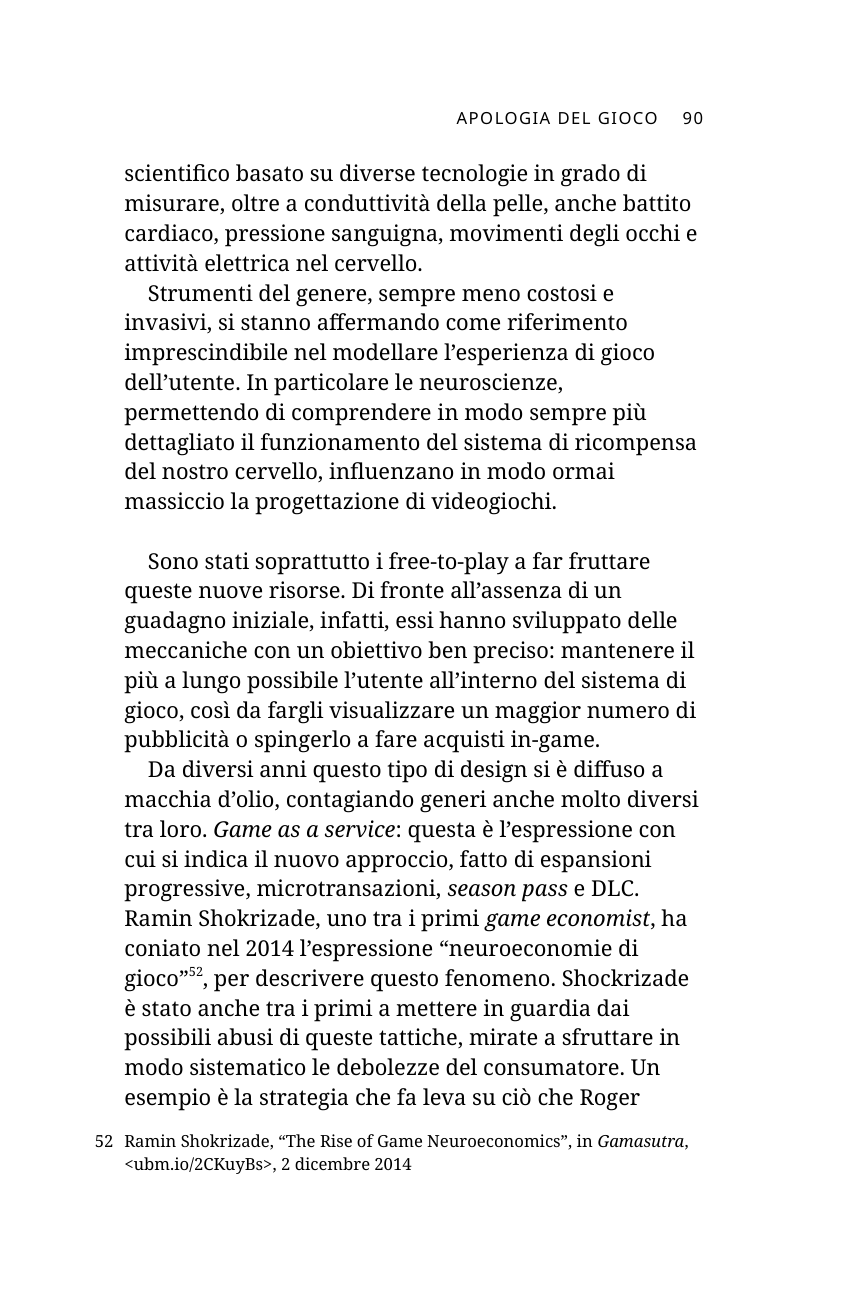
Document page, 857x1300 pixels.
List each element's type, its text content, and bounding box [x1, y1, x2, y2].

text Sono stati soprattutto i free-to-play a far fruttare queste nuove risorse. Di fronte all’assenza di un guadagno iniziale, infatti, essi hanno sviluppato delle meccaniche con un obiettivo ben preciso: mantenere il più a lungo possibile l’utente all’interno del sistema di gioco, così da fargli visualizzare un maggior numero di pubblicità o spingerlo a fare acquisti in-game. [124, 546, 703, 754]
text scientifico basato su diverse tecnologie in grado di misurare, oltre a conduttività della pelle, anche battito cardiaco, pressione sanguigna, movimenti degli occhi e attività elettrica nel cervello. [124, 158, 703, 278]
text Strumenti del genere, sempre meno costosi e invasivi, si stanno affermando come riferimento imprescindibile nel modellare l’esperienza di gioco dell’utente. In particolare le neuroscienze, permettendo di comprendere in modo sempre più dettagliato il funzionamento del sistema di ricompensa del nostro cervello, influenzano in modo ormai massiccio la progettazione di videogiochi. [124, 278, 703, 516]
text Ramin Shokrizade, “The Rise of Game Neuroeconomics”, in Gamasutra, <ubm.io/2CKuyBs>, 2 dicembre 2014 [94, 1130, 703, 1175]
text Da diversi anni questo tipo di design si è diffuso a macchia d’olio, contagiando generi anche molto diversi tra loro. Game as a service: questa è l’espressione con cui si indica il nuovo approccio, fatto di espansioni progressive, microtransazioni, season pass e DLC. Ramin Shokrizade, uno tra i primi game economist, ha coniato nel 2014 l’espressione “neuroeconomie di gioco”, per descrivere questo fenomeno. Shockrizade è stato anche tra i primi a mettere in guardia dai possibili abusi di queste tattiche, mirate a sfruttare in modo sistematico le debolezze del consumatore. Un esempio è la strategia che fa leva su ciò che Roger [124, 754, 703, 1112]
